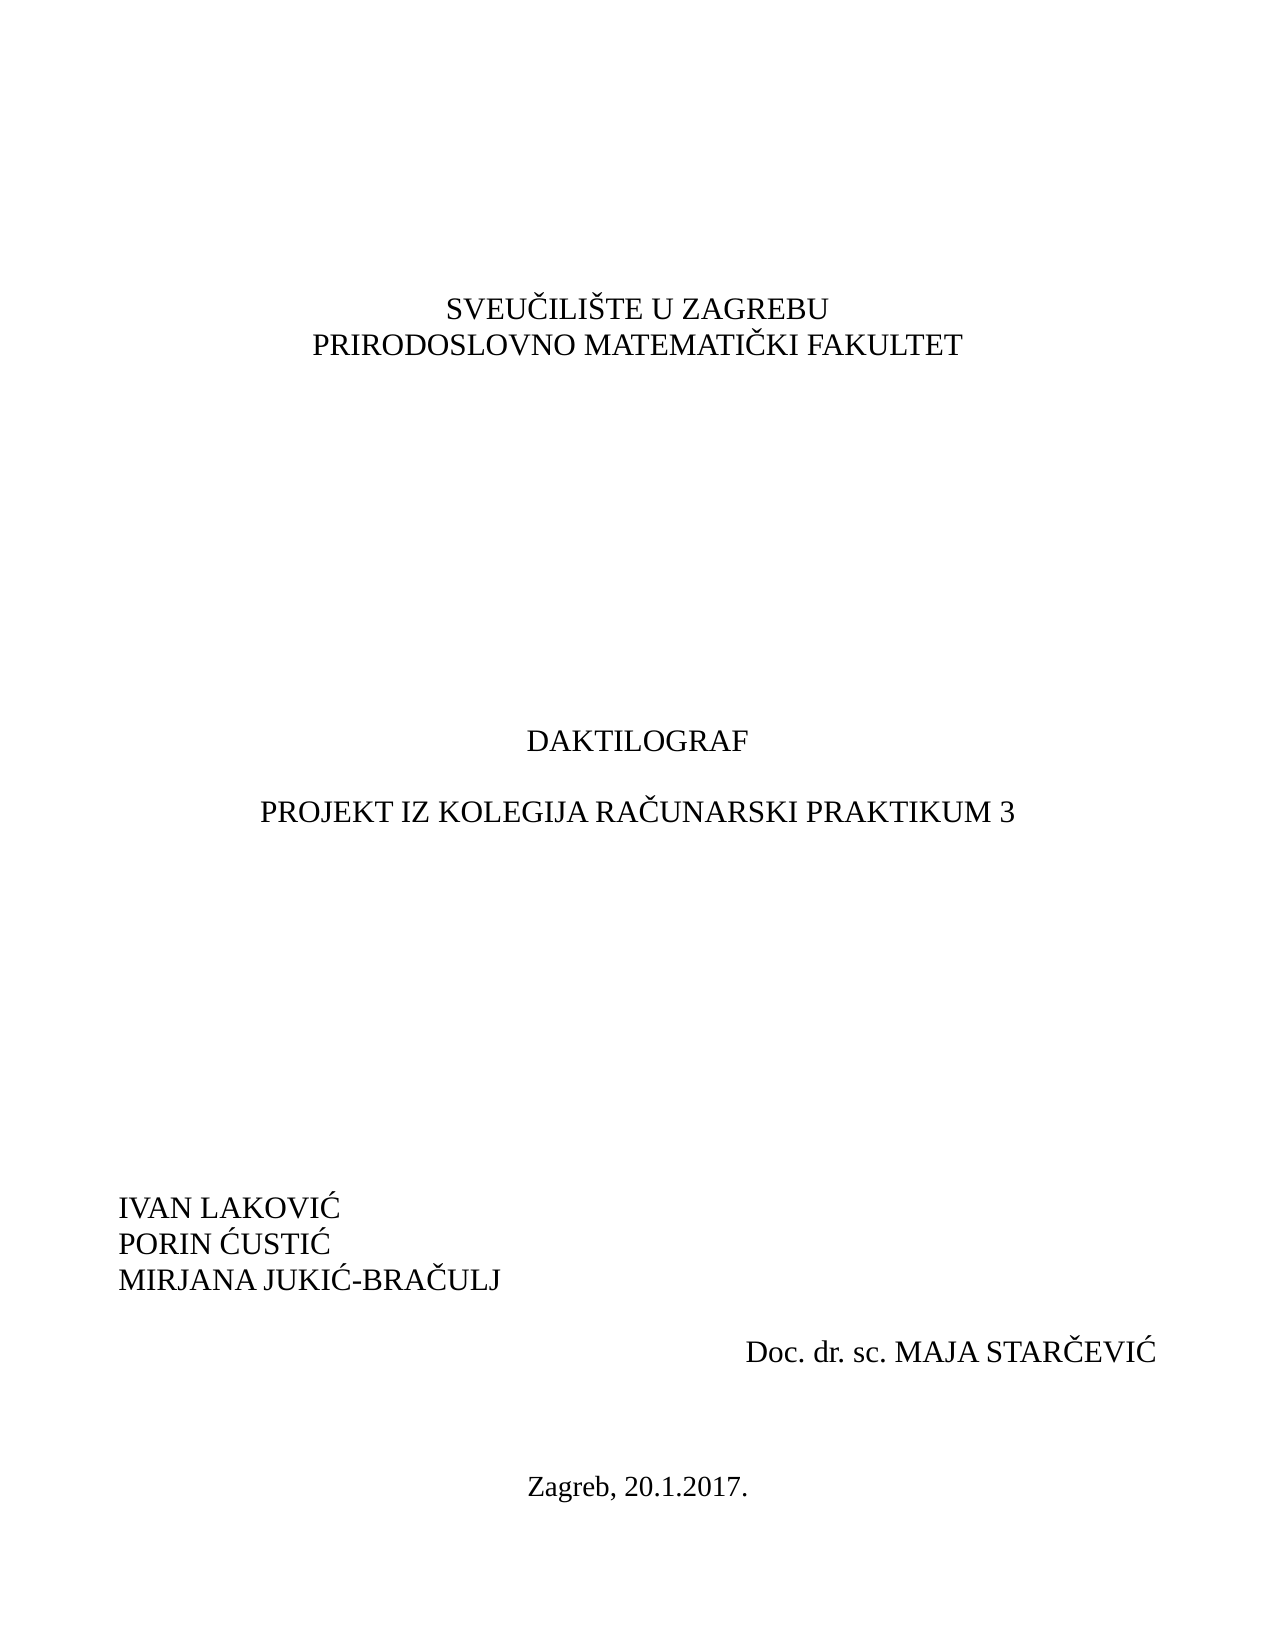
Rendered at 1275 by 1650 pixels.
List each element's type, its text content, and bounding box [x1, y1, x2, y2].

text SVEUČILIŠTE U ZAGREBU [118, 291, 1157, 327]
text Zagreb, 20.1.2017. [118, 1469, 1157, 1503]
text PROJEKT IZ KOLEGIJA RAČUNARSKI PRAKTIKUM 3 [118, 794, 1157, 830]
text PRIRODOSLOVNO MATEMATIČKI FAKULTET [118, 327, 1157, 362]
text DAKTILOGRAF [118, 722, 1157, 758]
text IVAN LAKOVIĆ [118, 1189, 1157, 1225]
text MIRJANA JUKIĆ-BRAČULJ [118, 1261, 1157, 1297]
text PORIN ĆUSTIĆ [118, 1225, 1157, 1261]
text Doc. dr. sc. MAJA STARČEVIĆ [118, 1333, 1157, 1369]
